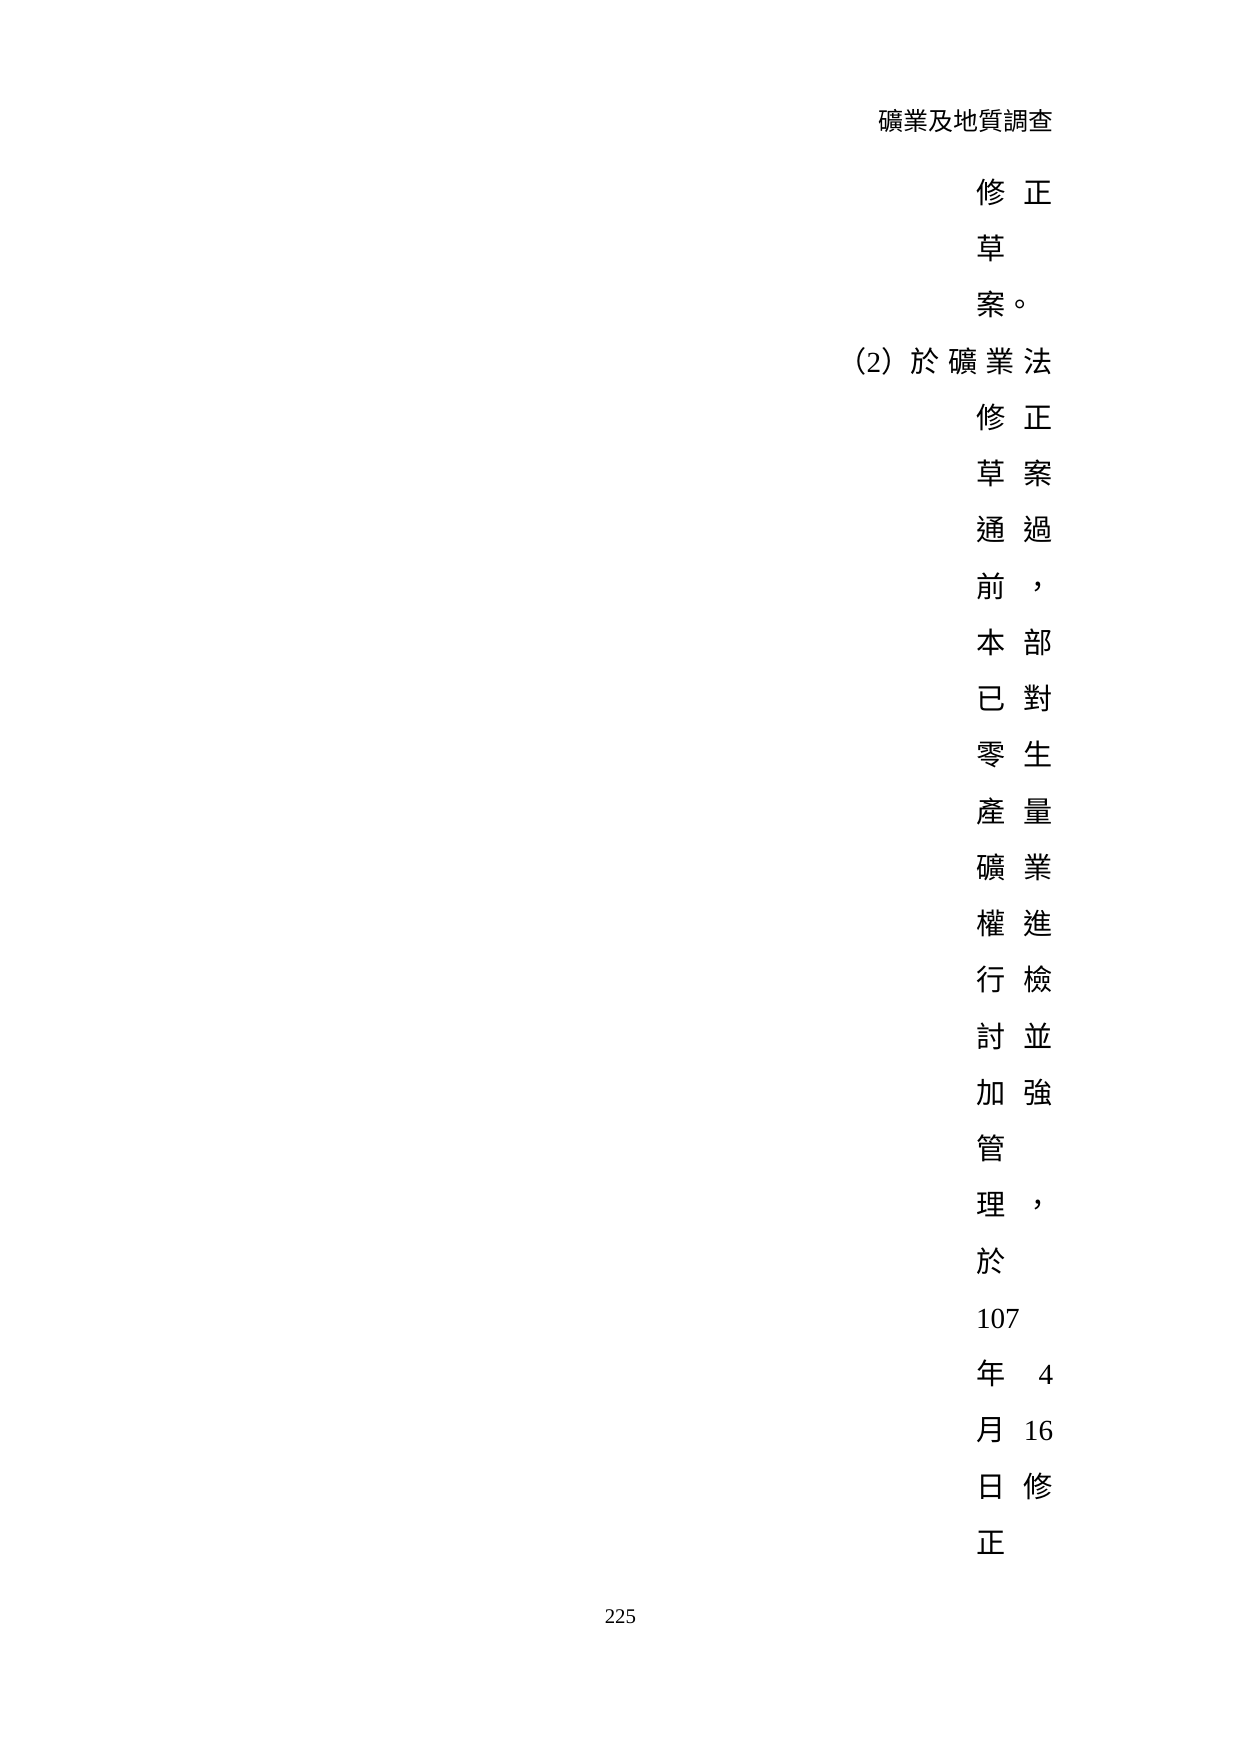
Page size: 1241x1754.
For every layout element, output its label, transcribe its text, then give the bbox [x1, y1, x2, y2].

list 於礦業法修正草案通過前，本部已對零生產量礦業權進行檢討並加強管理，於107年4月16日修正 [837, 327, 1053, 1564]
list 修正草案。 [837, 158, 1053, 327]
